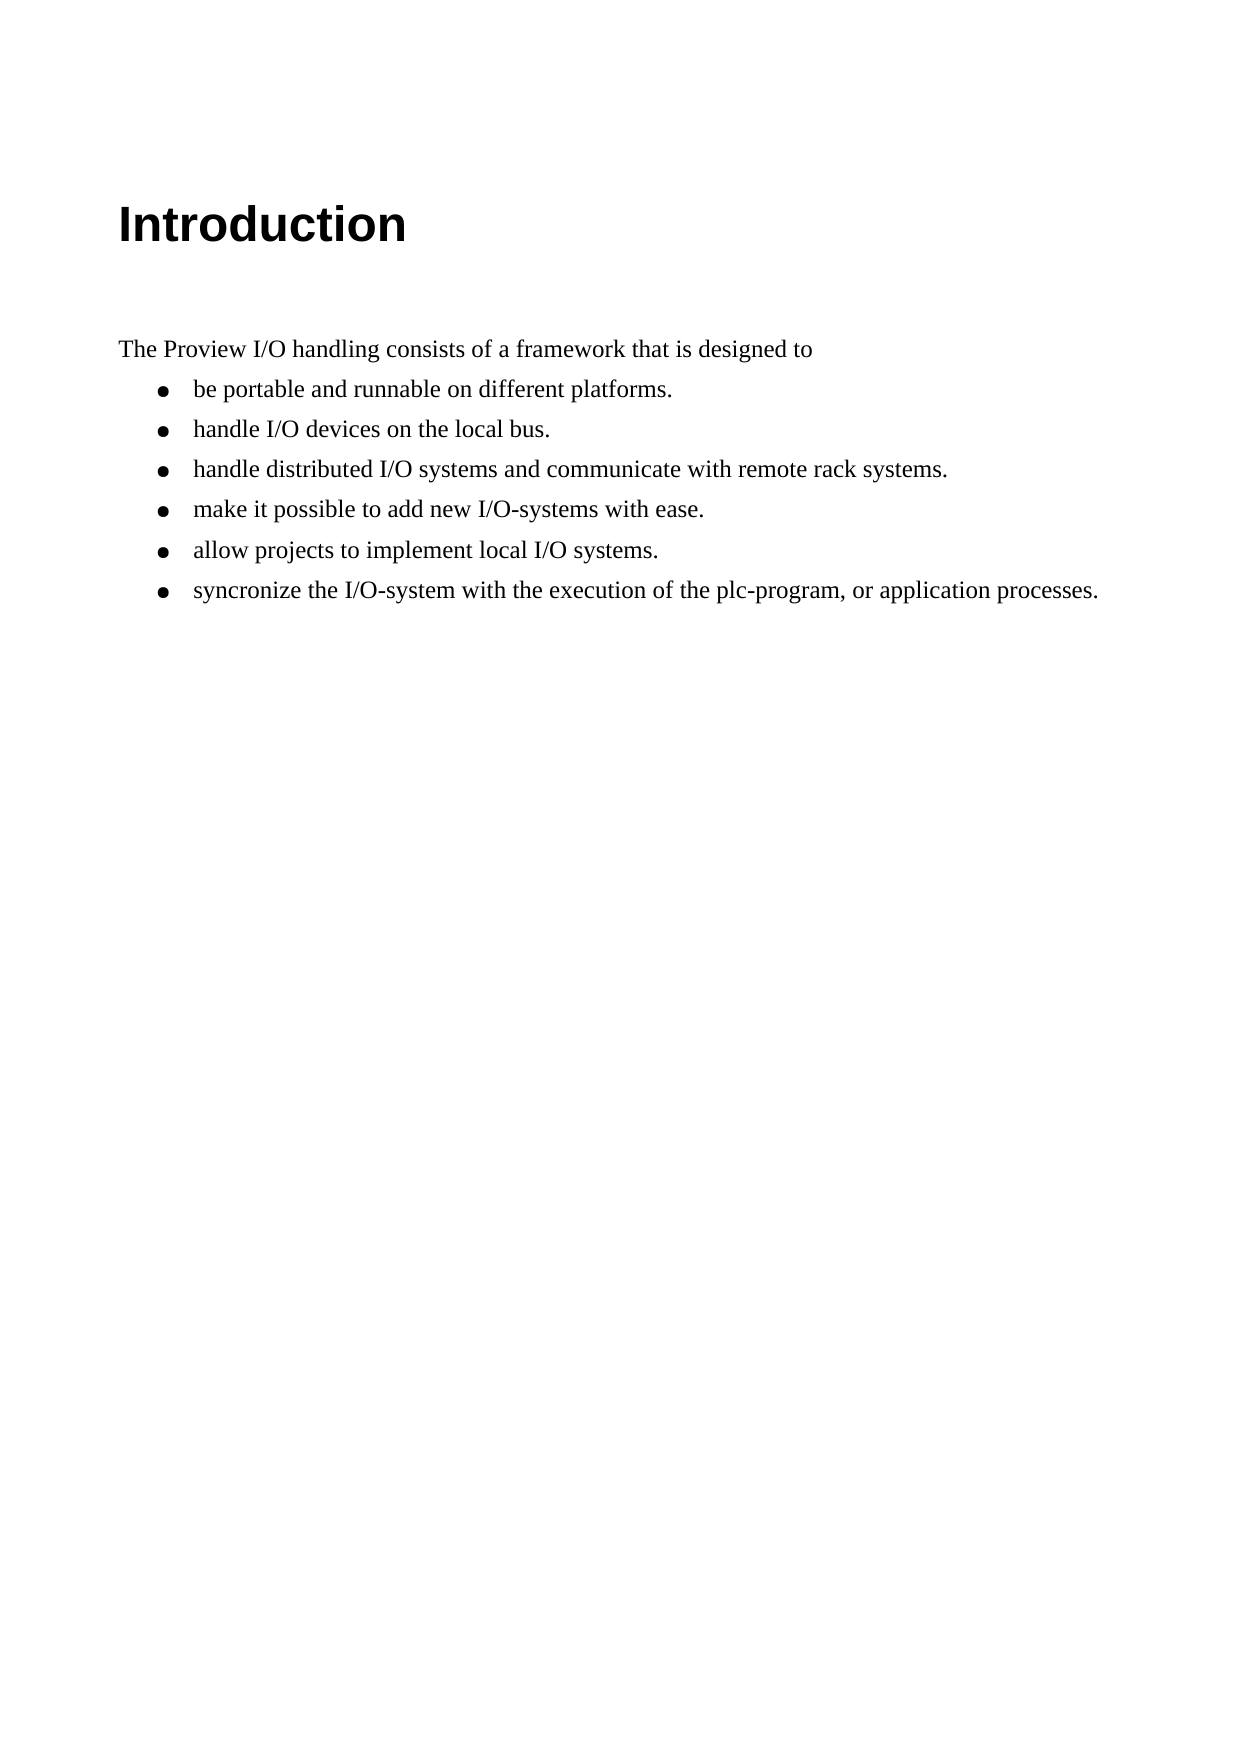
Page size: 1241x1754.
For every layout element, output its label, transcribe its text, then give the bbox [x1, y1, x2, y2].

list syncronize the I/O-system with the execution of the plc-program, or application processes. [156, 576, 1122, 604]
list be portable and runnable on different platforms. [156, 375, 1122, 403]
subtitle Introduction [118, 196, 1122, 251]
list make it possible to add new I/O-systems with ease. [156, 496, 1122, 523]
list handle I/O devices on the local bus. [156, 415, 1122, 443]
text The Proview I/O handling consists of a framework that is designed to [118, 335, 1122, 362]
list handle distributed I/O systems and communicate with remote rack systems. [156, 455, 1122, 483]
list allow projects to implement local I/O systems. [156, 536, 1122, 563]
